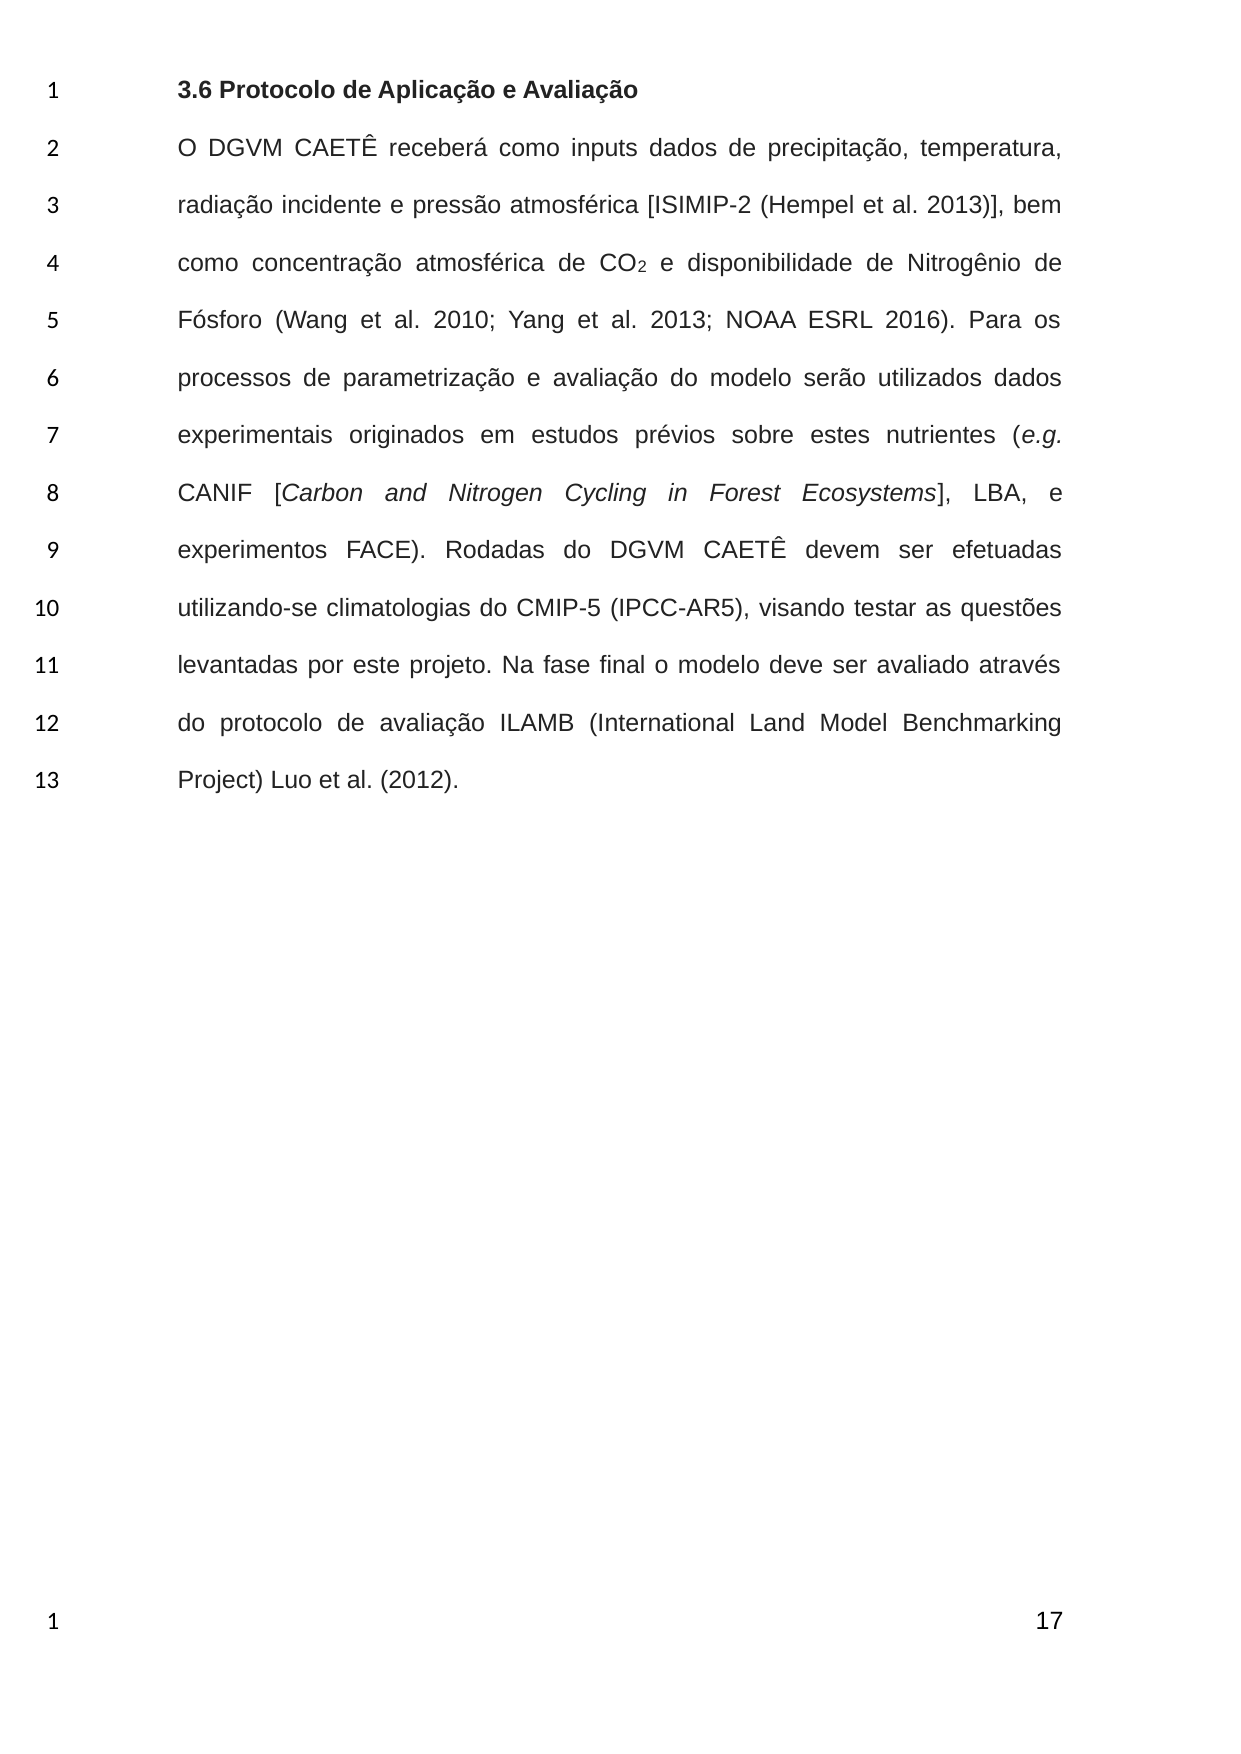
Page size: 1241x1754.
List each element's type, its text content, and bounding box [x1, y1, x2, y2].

text 3.6 Protocolo de Aplicação e Avaliação [177, 75, 1063, 104]
text O DGVM CAETÊ receberá como inputs dados de precipitação, temperatura, radiação incidente e pressão atmosférica [ISIMIP-2 (Hempel et al. 2013)], bem como concentração atmosférica de CO2 e disponibilidade de Nitrogênio de Fósforo (Wang et al. 2010; Yang et al. 2013; NOAA ESRL 2016). Para os processos de parametrização e avaliação do modelo serão utilizados dados experimentais originados em estudos prévios sobre estes nutrientes (e.g. CANIF [Carbon and Nitrogen Cycling in Forest Ecosystems], LBA, e experimentos FACE). Rodadas do DGVM CAETÊ devem ser efetuadas utilizando-se climatologias do CMIP-5 (IPCC-AR5), visando testar as questões levantadas por este projeto. Na fase final o modelo deve ser avaliado através do protocolo de avaliação ILAMB (International Land Model Benchmarking Project) Luo et al. (2012). [177, 132, 1063, 794]
